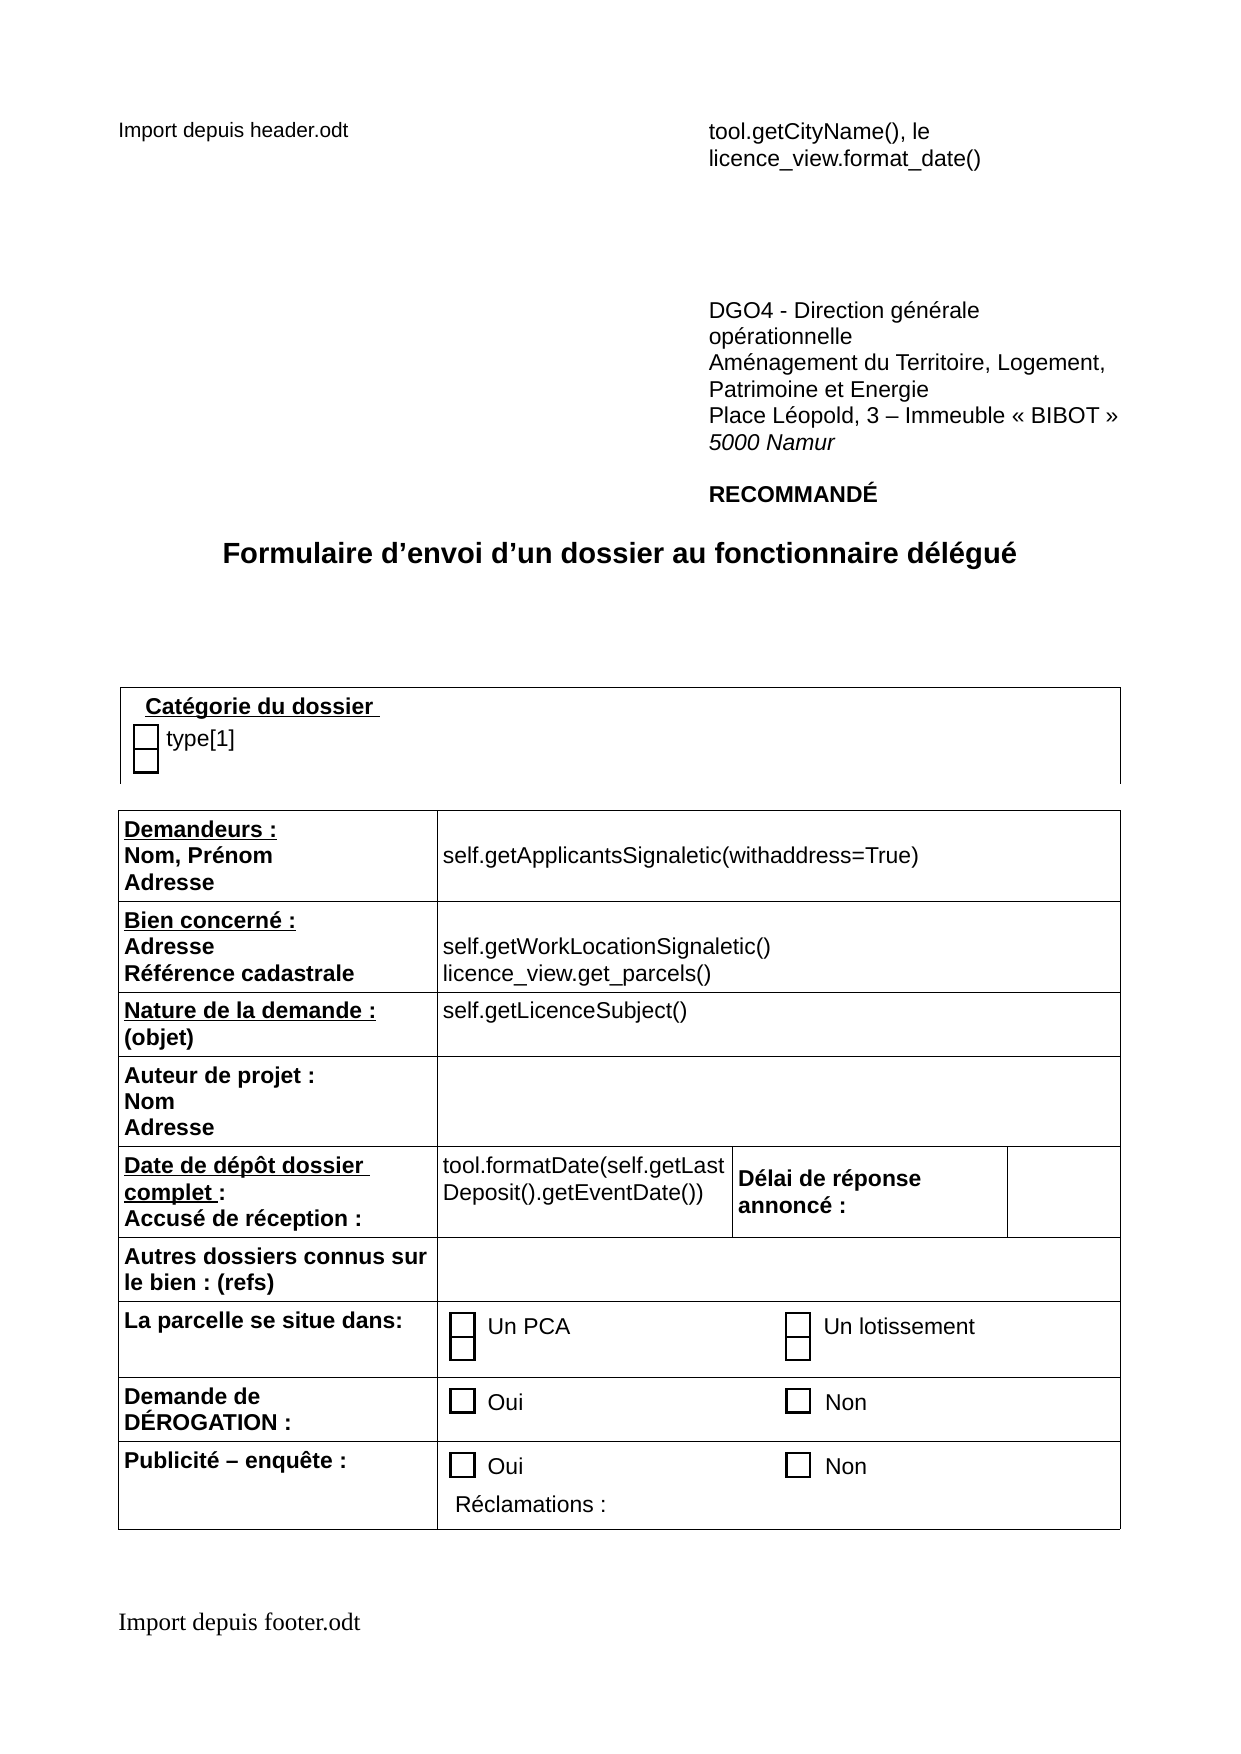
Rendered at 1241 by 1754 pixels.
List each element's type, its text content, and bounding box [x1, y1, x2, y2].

table_cell Publicité – enquête : [119, 1442, 437, 1529]
table_cell Autres dossiers connus sur le bien : (refs) [119, 1238, 437, 1301]
table_cell self.getLicenceSubject() [438, 993, 1120, 1056]
table_cell self.getWorkLocationSignaletic() licence_view.get_parcels() [438, 902, 1120, 992]
table_cell [438, 1302, 1120, 1377]
table_cell La parcelle se situe dans: [119, 1302, 437, 1377]
title Formulaire d’envoi d’un dossier au fonctionnaire délégué [118, 536, 1122, 570]
table_header [443, 1447, 482, 1485]
table_header [778, 1307, 818, 1371]
table_header [779, 1447, 819, 1485]
table_cell [438, 1057, 1120, 1146]
table_header [779, 1383, 819, 1421]
table_cell Réclamations : [443, 1485, 1114, 1523]
table_header Catégorie du dossier [121, 688, 1120, 784]
table_cell [438, 1238, 1120, 1301]
table_header Oui [482, 1447, 778, 1485]
table_cell [1008, 1147, 1120, 1237]
table_cell tool.formatDate(self.getLastDeposit().getEventDate()) [438, 1147, 732, 1237]
table_header Demandeurs : Nom, Prénom Adresse [119, 811, 437, 901]
table_header Non [819, 1383, 1114, 1421]
table_cell Auteur de projet : Nom Adresse [119, 1057, 437, 1146]
table_header type[1] [160, 719, 1114, 778]
table_cell [438, 1442, 1120, 1529]
table_cell Délai de réponse annoncé : [733, 1147, 1007, 1237]
table_cell Demande de DÉROGATION : [119, 1378, 437, 1441]
table_cell Nature de la demande : (objet) [119, 993, 437, 1056]
table_header Import depuis header.odt [118, 118, 708, 507]
table_header [443, 1383, 482, 1421]
table_header Un lotissement [818, 1307, 1114, 1371]
table_header self.getApplicantsSignaletic(withaddress=True) [438, 811, 1120, 901]
table_header [443, 1307, 482, 1371]
table_header Non [819, 1447, 1114, 1485]
table_header Oui [482, 1383, 778, 1421]
table_header Un PCA [482, 1307, 778, 1371]
table_header [126, 719, 160, 778]
table_cell [438, 1378, 1120, 1441]
table_header tool.getCityName(), le licence_view.format_date() DGO4 - Direction générale opérationnelle Aménagement du Territoire, Logement, Patrimoine et Energie Place Léopold, 3 – Immeuble « BIBOT » 5000 Namur RECOMMANDÉ [709, 118, 1123, 507]
table_cell Date de dépôt dossier complet : Accusé de réception : [119, 1147, 437, 1237]
table_cell Bien concerné : Adresse Référence cadastrale [119, 902, 437, 992]
